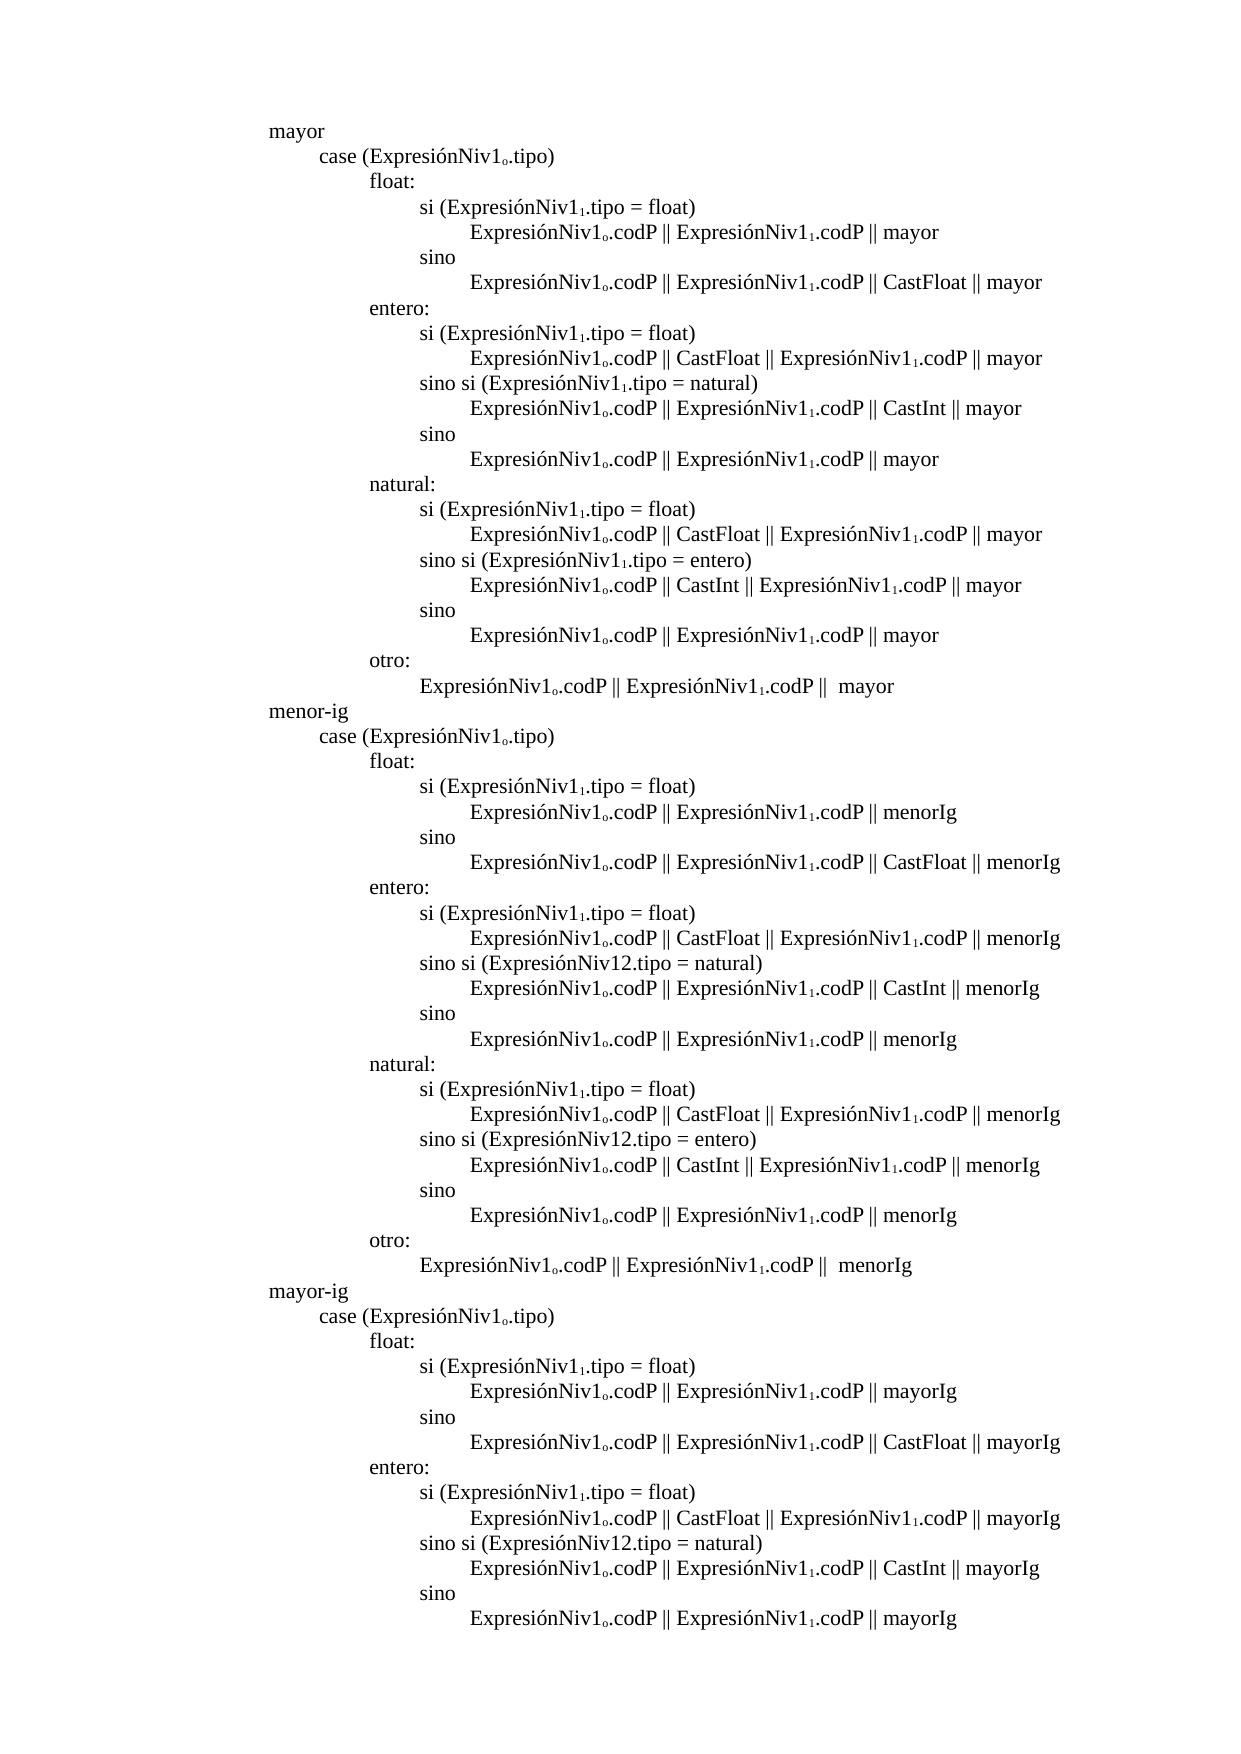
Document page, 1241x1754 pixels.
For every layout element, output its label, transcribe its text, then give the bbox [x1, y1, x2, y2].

text si (ExpresiónNiv11.tipo = float) [118, 320, 1122, 345]
text si (ExpresiónNiv11.tipo = float) [118, 1076, 1122, 1101]
text menor-ig [118, 698, 1122, 723]
text ExpresiónNiv1o.codP || ExpresiónNiv11.codP || mayor [118, 219, 1122, 244]
text mayor-ig [118, 1278, 1122, 1303]
text sino [118, 1177, 1122, 1202]
text ExpresiónNiv1o.codP || ExpresiónNiv11.codP || mayor [118, 622, 1122, 647]
text si (ExpresiónNiv11.tipo = float) [118, 194, 1122, 219]
text ExpresiónNiv1o.codP || ExpresiónNiv11.codP || CastInt || mayor [118, 395, 1122, 421]
text entero: [118, 874, 1122, 899]
text float: [118, 168, 1122, 194]
text si (ExpresiónNiv11.tipo = float) [118, 496, 1122, 521]
text natural: [118, 1051, 1122, 1076]
text case (ExpresiónNiv1o.tipo) [118, 723, 1122, 748]
text si (ExpresiónNiv11.tipo = float) [118, 1479, 1122, 1504]
text ExpresiónNiv1o.codP || ExpresiónNiv11.codP || mayor [118, 446, 1122, 471]
text natural: [118, 471, 1122, 496]
text sino si (ExpresiónNiv12.tipo = natural) [118, 950, 1122, 975]
text sino [118, 1580, 1122, 1605]
text otro: [118, 647, 1122, 673]
text ExpresiónNiv1o.codP || CastFloat || ExpresiónNiv11.codP || menorIg [118, 1101, 1122, 1126]
text ExpresiónNiv1o.codP || ExpresiónNiv11.codP || CastInt || menorIg [118, 975, 1122, 1000]
text float: [118, 1328, 1122, 1353]
text ExpresiónNiv1o.codP || CastInt || ExpresiónNiv11.codP || mayor [118, 572, 1122, 597]
text ExpresiónNiv1o.codP || CastFloat || ExpresiónNiv11.codP || mayorIg [118, 1504, 1122, 1530]
text sino [118, 597, 1122, 622]
text ExpresiónNiv1o.codP || ExpresiónNiv11.codP || mayorIg [118, 1378, 1122, 1404]
text ExpresiónNiv1o.codP || ExpresiónNiv11.codP || menorIg [118, 1202, 1122, 1227]
text ExpresiónNiv1o.codP || ExpresiónNiv11.codP || CastFloat || menorIg [118, 849, 1122, 874]
text ExpresiónNiv1o.codP || ExpresiónNiv11.codP || CastFloat || mayor [118, 269, 1122, 294]
text ExpresiónNiv1o.codP || ExpresiónNiv11.codP || CastInt || mayorIg [118, 1555, 1122, 1580]
text si (ExpresiónNiv11.tipo = float) [118, 899, 1122, 925]
text ExpresiónNiv1o.codP || ExpresiónNiv11.codP || CastFloat || mayorIg [118, 1429, 1122, 1454]
text ExpresiónNiv1o.codP || CastFloat || ExpresiónNiv11.codP || mayor [118, 345, 1122, 370]
text ExpresiónNiv1o.codP || ExpresiónNiv11.codP || menorIg [118, 1252, 1122, 1278]
text ExpresiónNiv1o.codP || CastInt || ExpresiónNiv11.codP || menorIg [118, 1152, 1122, 1177]
text ExpresiónNiv1o.codP || CastFloat || ExpresiónNiv11.codP || mayor [118, 521, 1122, 547]
text si (ExpresiónNiv11.tipo = float) [118, 773, 1122, 799]
text ExpresiónNiv1o.codP || ExpresiónNiv11.codP || mayor [118, 673, 1122, 698]
text entero: [118, 294, 1122, 320]
text sino [118, 421, 1122, 446]
text case (ExpresiónNiv1o.tipo) [118, 1303, 1122, 1328]
text case (ExpresiónNiv1o.tipo) [118, 143, 1122, 168]
text sino [118, 824, 1122, 849]
text sino [118, 1000, 1122, 1026]
text sino [118, 1404, 1122, 1429]
text otro: [118, 1227, 1122, 1252]
text sino si (ExpresiónNiv12.tipo = natural) [118, 1530, 1122, 1555]
text si (ExpresiónNiv11.tipo = float) [118, 1353, 1122, 1378]
text ExpresiónNiv1o.codP || ExpresiónNiv11.codP || mayorIg [118, 1605, 1122, 1631]
text entero: [118, 1454, 1122, 1479]
text sino si (ExpresiónNiv11.tipo = entero) [118, 547, 1122, 572]
text ExpresiónNiv1o.codP || ExpresiónNiv11.codP || menorIg [118, 799, 1122, 824]
text float: [118, 748, 1122, 773]
text sino si (ExpresiónNiv11.tipo = natural) [118, 370, 1122, 395]
text sino [118, 244, 1122, 269]
text sino si (ExpresiónNiv12.tipo = entero) [118, 1126, 1122, 1152]
text ExpresiónNiv1o.codP || ExpresiónNiv11.codP || menorIg [118, 1026, 1122, 1051]
text mayor [118, 118, 1122, 143]
text ExpresiónNiv1o.codP || CastFloat || ExpresiónNiv11.codP || menorIg [118, 925, 1122, 950]
